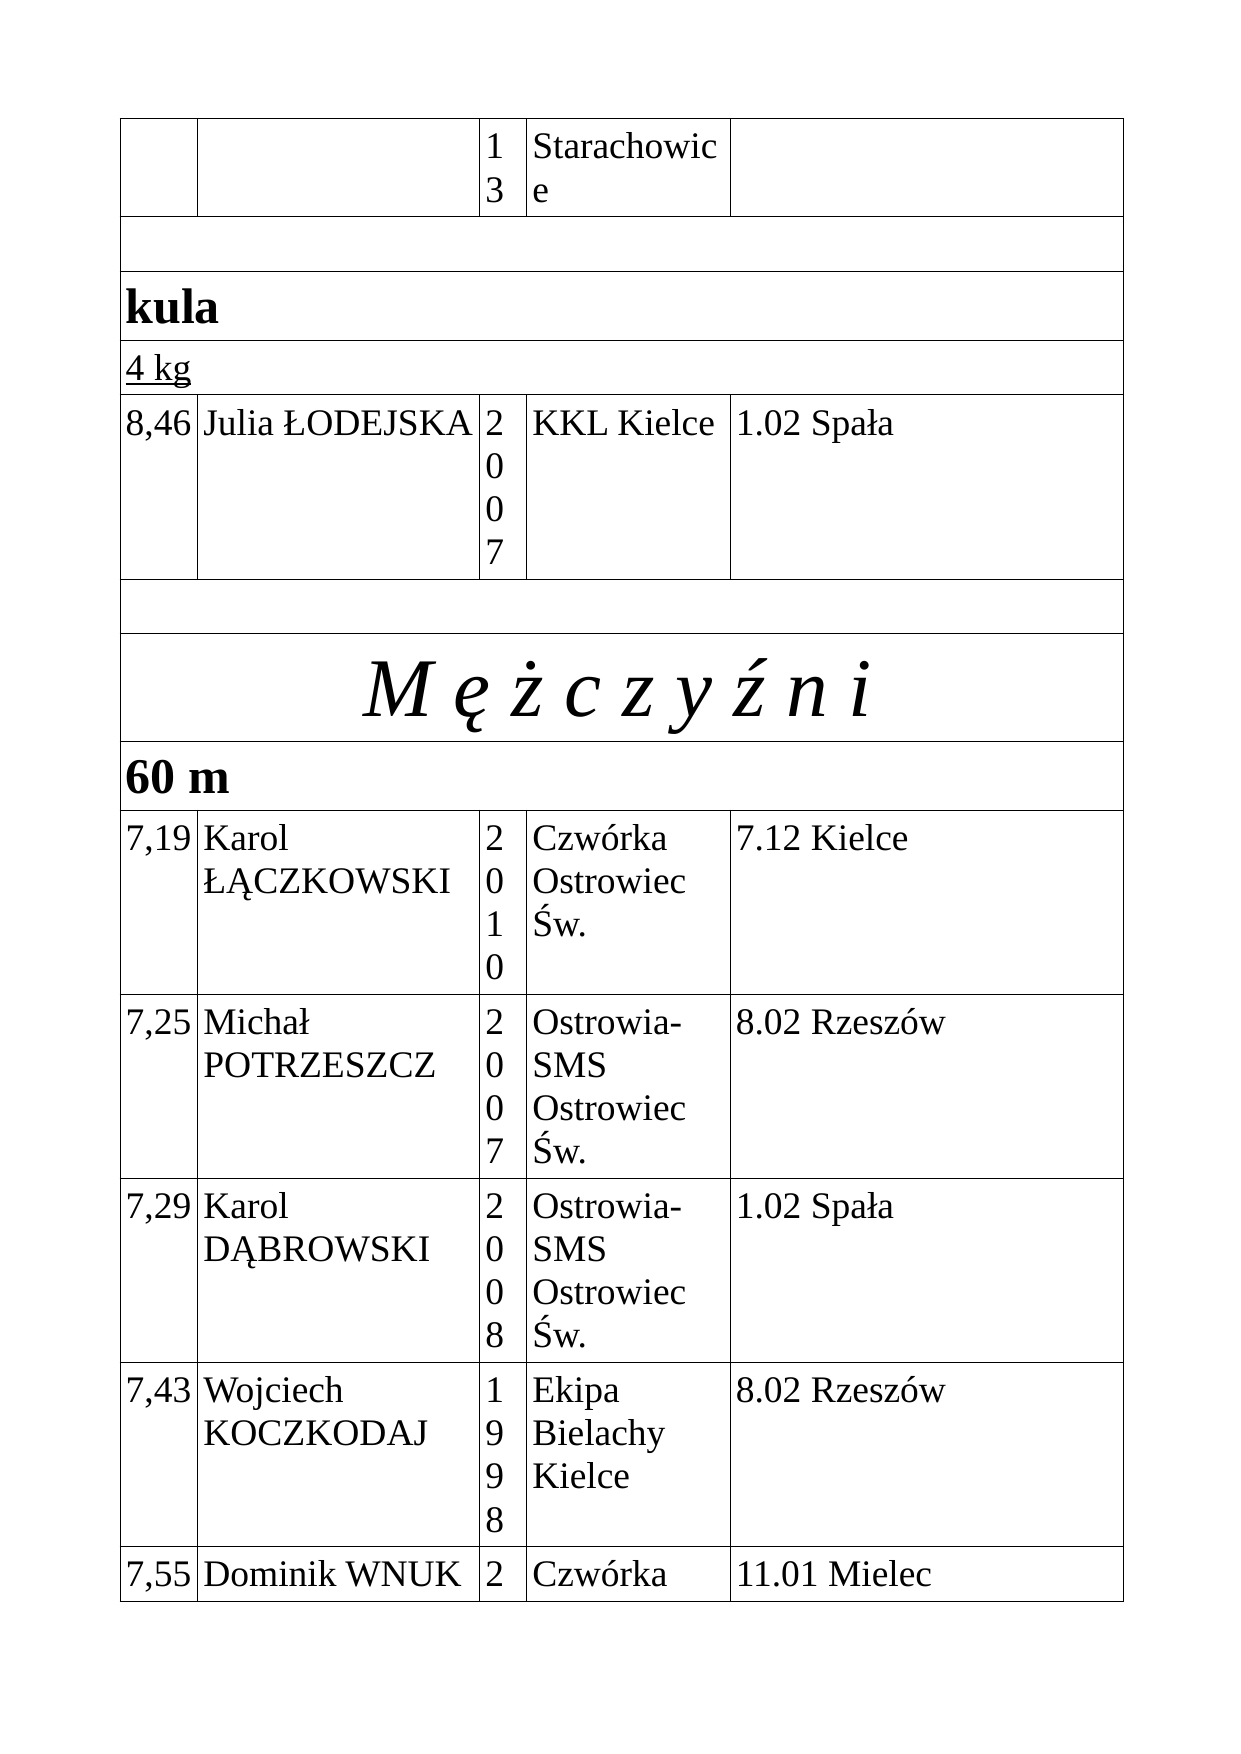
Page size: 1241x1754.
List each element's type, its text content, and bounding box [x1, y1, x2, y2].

table_cell 4 kg [121, 341, 1123, 394]
table_cell 13 [480, 119, 526, 216]
table_cell Karol DĄBROWSKI [198, 1179, 479, 1362]
table_cell 2007 [480, 995, 526, 1178]
table_cell 7,19 [121, 811, 197, 994]
table_cell 7.12 Kielce [731, 811, 1123, 994]
table_cell 8.02 Rzeszów [731, 1363, 1123, 1546]
table_cell 7,29 [121, 1179, 197, 1362]
table_cell kula [121, 272, 1123, 340]
table_cell 7,43 [121, 1363, 197, 1546]
table_cell 1.02 Spała [731, 395, 1123, 578]
table_cell Czwórka Ostrowiec Św. [527, 811, 730, 994]
table_cell 2008 [480, 1179, 526, 1362]
table_cell [198, 119, 479, 216]
table_cell 7,55 [121, 1547, 197, 1601]
table_cell 2007 [480, 395, 526, 578]
table_cell 11.01 Mielec [731, 1547, 1123, 1601]
table_cell Ostrowia-SMS Ostrowiec Św. [527, 995, 730, 1178]
table_cell 8.02 Rzeszów [731, 995, 1123, 1178]
table_cell Ekipa Bielachy Kielce [527, 1363, 730, 1546]
table_cell 2 [480, 1547, 526, 1601]
table_cell M ę ż c z y ź n i [121, 634, 1123, 741]
table_cell 1.02 Spała [731, 1179, 1123, 1362]
table_cell 1998 [480, 1363, 526, 1546]
table_cell Julia ŁODEJSKA [198, 395, 479, 578]
table_cell Starachowice [527, 119, 730, 216]
table_cell Czwórka [527, 1547, 730, 1601]
table_cell [121, 119, 197, 216]
table_cell Michał POTRZESZCZ [198, 995, 479, 1178]
table_cell 60 m [121, 742, 1123, 809]
table_cell 2010 [480, 811, 526, 994]
table_cell [121, 580, 1123, 633]
table_cell Ostrowia-SMS Ostrowiec Św. [527, 1179, 730, 1362]
table_cell 7,25 [121, 995, 197, 1178]
table_cell [121, 217, 1123, 271]
table_cell 8,46 [121, 395, 197, 578]
table_cell Karol ŁĄCZKOWSKI [198, 811, 479, 994]
table_cell KKL Kielce [527, 395, 730, 578]
table_cell [731, 119, 1123, 216]
table_cell Wojciech KOCZKODAJ [198, 1363, 479, 1546]
table_cell Dominik WNUK [198, 1547, 479, 1601]
